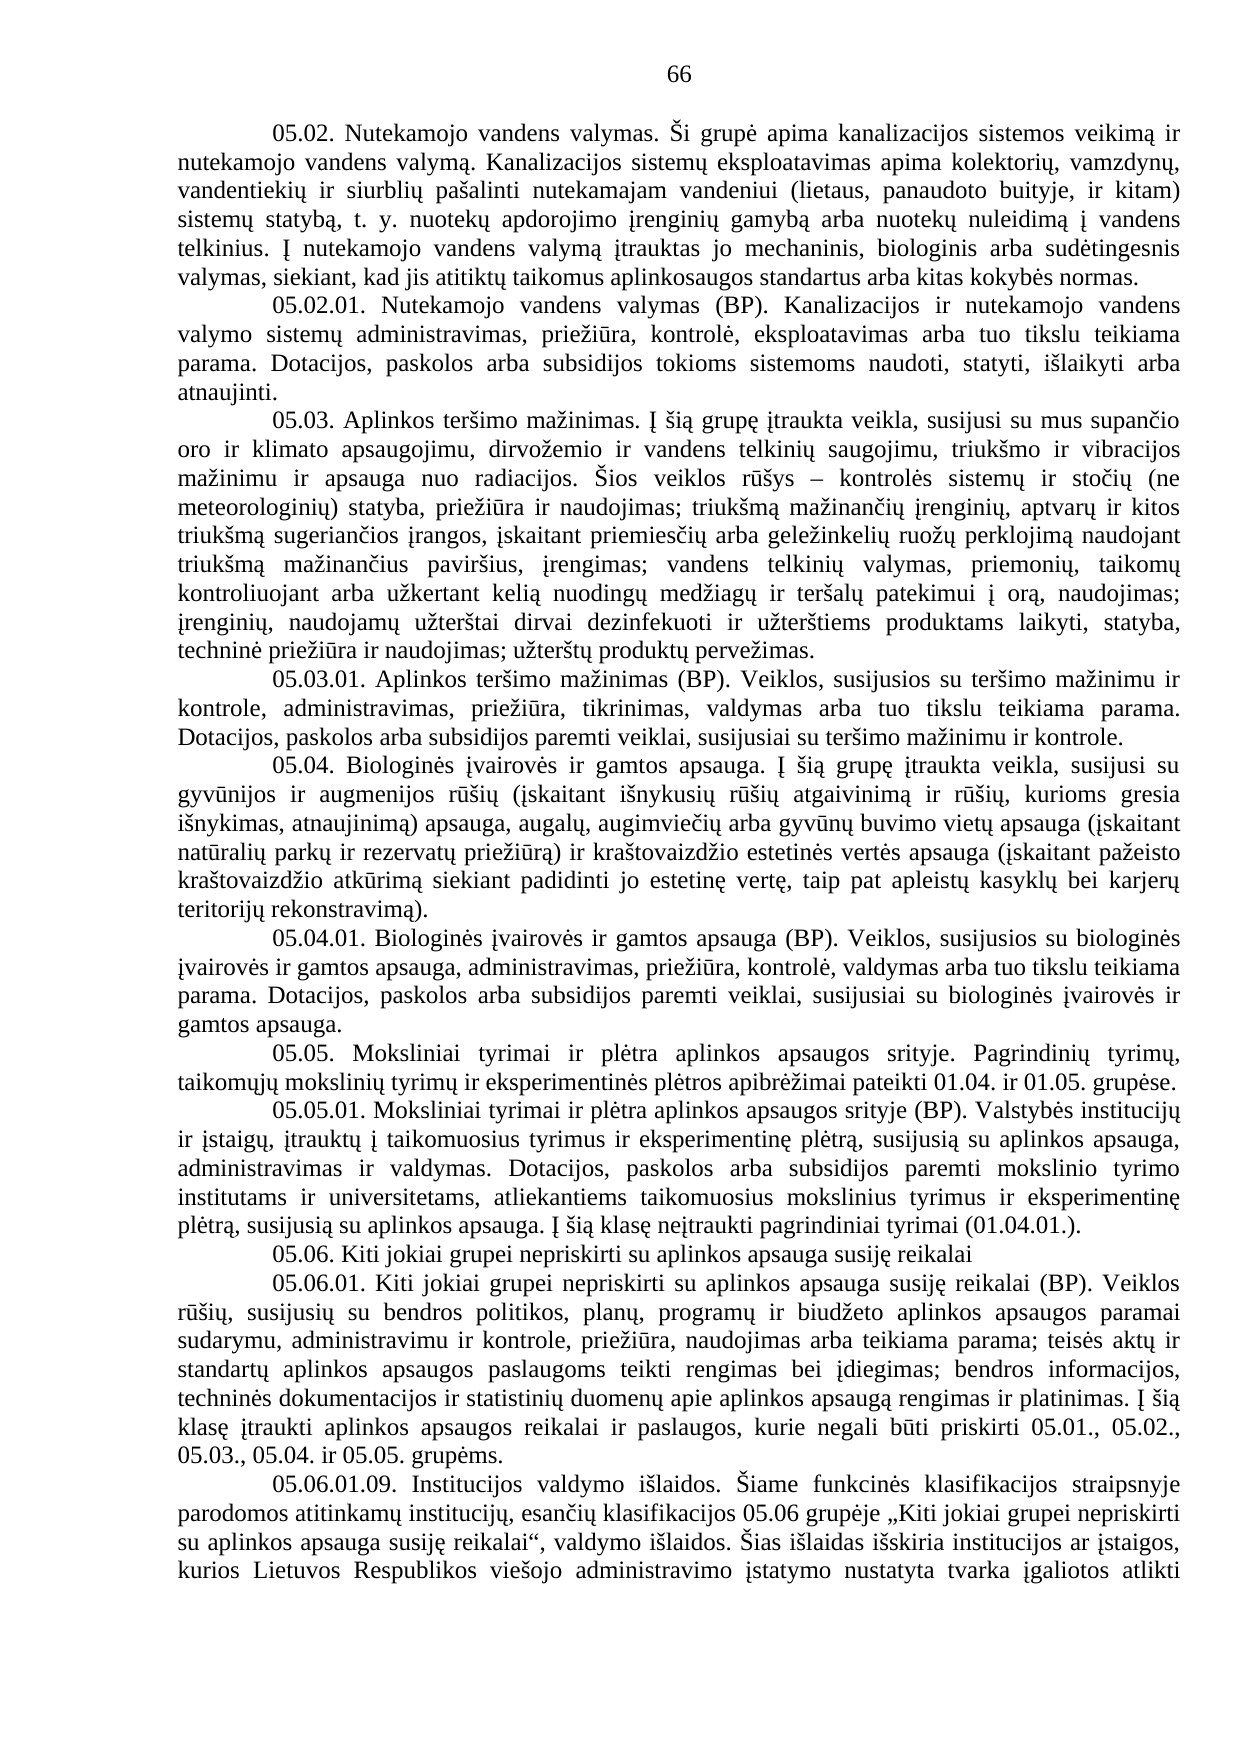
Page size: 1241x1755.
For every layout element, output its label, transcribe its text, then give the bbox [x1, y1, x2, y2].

text 05.02.01. Nutekamojo vandens valymas (BP). Kanalizacijos ir nutekamojo vandens valymo sistemų administravimas, priežiūra, kontrolė, eksploatavimas arba tuo tikslu teikiama parama. Dotacijos, paskolos arba subsidijos tokioms sistemoms naudoti, statyti, išlaikyti arba atnaujinti. [177, 291, 1181, 406]
text 05.02. Nutekamojo vandens valymas. Ši grupė apima kanalizacijos sistemos veikimą ir nutekamojo vandens valymą. Kanalizacijos sistemų eksploatavimas apima kolektorių, vamzdynų, vandentiekių ir siurblių pašalinti nutekamajam vandeniui (lietaus, panaudoto buityje, ir kitam) sistemų statybą, t. y. nuotekų apdorojimo įrenginių gamybą arba nuotekų nuleidimą į vandens telkinius. Į nutekamojo vandens valymą įtrauktas jo mechaninis, biologinis arba sudėtingesnis valymas, siekiant, kad jis atitiktų taikomus aplinkosaugos standartus arba kitas kokybės normas. [177, 118, 1181, 291]
text 05.06. Kiti jokiai grupei nepriskirti su aplinkos apsauga susiję reikalai [177, 1239, 1181, 1268]
text 05.05. Moksliniai tyrimai ir plėtra aplinkos apsaugos srityje. Pagrindinių tyrimų, taikomųjų mokslinių tyrimų ir eksperimentinės plėtros apibrėžimai pateikti 01.04. ir 01.05. grupėse. [177, 1038, 1181, 1096]
text 05.04. Biologinės įvairovės ir gamtos apsauga. Į šią grupę įtraukta veikla, susijusi su gyvūnijos ir augmenijos rūšių (įskaitant išnykusių rūšių atgaivinimą ir rūšių, kurioms gresia išnykimas, atnaujinimą) apsauga, augalų, augimviečių arba gyvūnų buvimo vietų apsauga (įskaitant natūralių parkų ir rezervatų priežiūrą) ir kraštovaizdžio estetinės vertės apsauga (įskaitant pažeisto kraštovaizdžio atkūrimą siekiant padidinti jo estetinę vertę, taip pat apleistų kasyklų bei karjerų teritorijų rekonstravimą). [177, 751, 1181, 923]
text 05.06.01. Kiti jokiai grupei nepriskirti su aplinkos apsauga susiję reikalai (BP). Veiklos rūšių, susijusių su bendros politikos, planų, programų ir biudžeto aplinkos apsaugos paramai sudarymu, administravimu ir kontrole, priežiūra, naudojimas arba teikiama parama; teisės aktų ir standartų aplinkos apsaugos paslaugoms teikti rengimas bei įdiegimas; bendros informacijos, techninės dokumentacijos ir statistinių duomenų apie aplinkos apsaugą rengimas ir platinimas. Į šią klasę įtraukti aplinkos apsaugos reikalai ir paslaugos, kurie negali būti priskirti 05.01., 05.02., 05.03., 05.04. ir 05.05. grupėms. [177, 1268, 1181, 1469]
text 05.04.01. Biologinės įvairovės ir gamtos apsauga (BP). Veiklos, susijusios su biologinės įvairovės ir gamtos apsauga, administravimas, priežiūra, kontrolė, valdymas arba tuo tikslu teikiama parama. Dotacijos, paskolos arba subsidijos paremti veiklai, susijusiai su biologinės įvairovės ir gamtos apsauga. [177, 923, 1181, 1038]
text 05.05.01. Moksliniai tyrimai ir plėtra aplinkos apsaugos srityje (BP). Valstybės institucijų ir įstaigų, įtrauktų į taikomuosius tyrimus ir eksperimentinę plėtrą, susijusią su aplinkos apsauga, administravimas ir valdymas. Dotacijos, paskolos arba subsidijos paremti mokslinio tyrimo institutams ir universitetams, atliekantiems taikomuosius mokslinius tyrimus ir eksperimentinę plėtrą, susijusią su aplinkos apsauga. Į šią klasę neįtraukti pagrindiniai tyrimai (01.04.01.). [177, 1096, 1181, 1239]
text 05.06.01.09. Institucijos valdymo išlaidos. Šiame funkcinės klasifikacijos straipsnyje parodomos atitinkamų institucijų, esančių klasifikacijos 05.06 grupėje „Kiti jokiai grupei nepriskirti su aplinkos apsauga susiję reikalai“, valdymo išlaidos. Šias išlaidas išskiria institucijos ar įstaigos, kurios Lietuvos Respublikos viešojo administravimo įstatymo nustatyta tvarka įgaliotos atlikti [177, 1469, 1181, 1584]
text 05.03.01. Aplinkos teršimo mažinimas (BP). Veiklos, susijusios su teršimo mažinimu ir kontrole, administravimas, priežiūra, tikrinimas, valdymas arba tuo tikslu teikiama parama. Dotacijos, paskolos arba subsidijos paremti veiklai, susijusiai su teršimo mažinimu ir kontrole. [177, 664, 1181, 751]
text 05.03. Aplinkos teršimo mažinimas. Į šią grupę įtraukta veikla, susijusi su mus supančio oro ir klimato apsaugojimu, dirvožemio ir vandens telkinių saugojimu, triukšmo ir vibracijos mažinimu ir apsauga nuo radiacijos. Šios veiklos rūšys – kontrolės sistemų ir stočių (ne meteorologinių) statyba, priežiūra ir naudojimas; triukšmą mažinančių įrenginių, aptvarų ir kitos triukšmą sugeriančios įrangos, įskaitant priemiesčių arba geležinkelių ruožų perklojimą naudojant triukšmą mažinančius paviršius, įrengimas; vandens telkinių valymas, priemonių, taikomų kontroliuojant arba užkertant kelią nuodingų medžiagų ir teršalų patekimui į orą, naudojimas; įrenginių, naudojamų užterštai dirvai dezinfekuoti ir užterštiems produktams laikyti, statyba, techninė priežiūra ir naudojimas; užterštų produktų pervežimas. [177, 406, 1181, 664]
